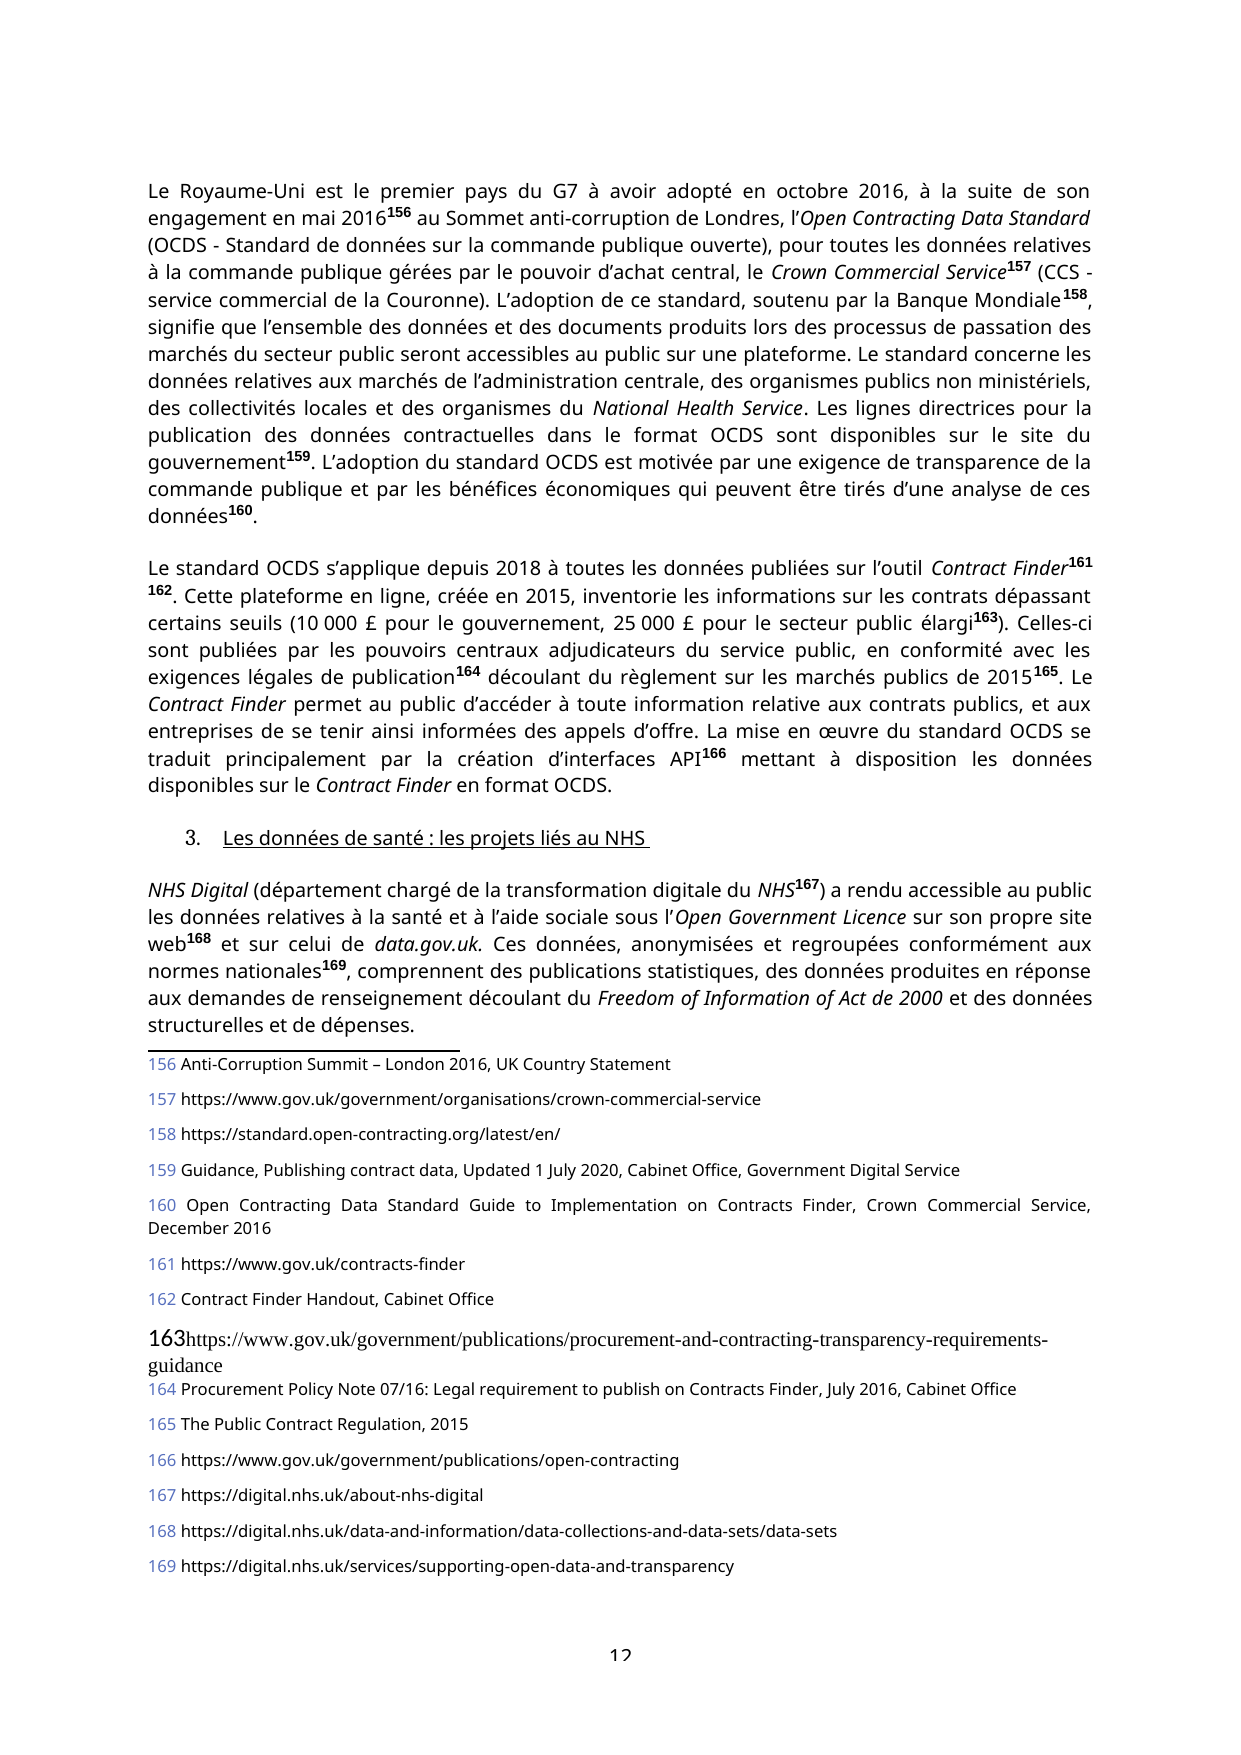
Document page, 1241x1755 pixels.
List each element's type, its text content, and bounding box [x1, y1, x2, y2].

text Open Contracting Data Standard Guide to Implementation on Contracts Finder, Crown Commercial Service, December 2016 [148, 1193, 1093, 1239]
text https://standard.open-contracting.org/latest/en/ [148, 1122, 1093, 1145]
text The Public Contract Regulation, 2015 [148, 1412, 1093, 1435]
text https://www.gov.uk/government/organisations/crown-commercial-service [148, 1087, 1093, 1110]
text https://digital.nhs.uk/about-nhs-digital [148, 1483, 1093, 1506]
text https://digital.nhs.uk/services/supporting-open-data-and-transparency [148, 1554, 1093, 1577]
list Les données de santé : les projets liés au NHS [185, 824, 1093, 851]
text NHS Digital (département chargé de la transformation digitale du NHS) a rendu accessible au public les données relatives à la santé et à l’aide sociale sous l’Open Government Licence sur son propre site web et sur celui de data.gov.uk. Ces données, anonymisées et regroupées conformément aux normes nationales, comprennent des publications statistiques, des données produites en réponse aux demandes de renseignement découlant du Freedom of Information of Act de 2000 et des données structurelles et de dépenses. [148, 876, 1093, 1038]
text https://digital.nhs.uk/data-and-information/data-collections-and-data-sets/data-sets [148, 1519, 1093, 1542]
text https://www.gov.uk/government/publications/open-contracting [148, 1448, 1093, 1471]
text Anti-Corruption Summit – London 2016, UK Country Statement [148, 1052, 1093, 1074]
text Procurement Policy Note 07/16: Legal requirement to publish on Contracts Finder, July 2016, Cabinet Office [148, 1377, 1093, 1400]
text Guidance, Publishing contract data, Updated 1 July 2020, Cabinet Office, Government Digital Service [148, 1158, 1093, 1181]
text Le standard OCDS s’applique depuis 2018 à toutes les données publiées sur l’outil Contract Finder . Cette plateforme en ligne, créée en 2015, inventorie les informations sur les contrats dépassant certains seuils (10 000 £ pour le gouvernement, 25 000 £ pour le secteur public élargi). Celles-ci sont publiées par les pouvoirs centraux adjudicateurs du service public, en conformité avec les exigences légales de publication découlant du règlement sur les marchés publics de 2015. Le Contract Finder permet au public d’accéder à toute information relative aux contrats publics, et aux entreprises de se tenir ainsi informées des appels d’offre. La mise en œuvre du standard OCDS se traduit principalement par la création d’interfaces API mettant à disposition les données disponibles sur le Contract Finder en format OCDS. [148, 554, 1093, 799]
text https://www.gov.uk/government/publications/procurement-and-contracting-transparency-requirements-guidance [148, 1322, 1093, 1377]
text https://www.gov.uk/contracts-finder [148, 1252, 1093, 1274]
text Contract Finder Handout, Cabinet Office [148, 1287, 1093, 1310]
text Le Royaume-Uni est le premier pays du G7 à avoir adopté en octobre 2016, à la suite de son engagement en mai 2016 au Sommet anti-corruption de Londres, l’Open Contracting Data Standard (OCDS - Standard de données sur la commande publique ouverte), pour toutes les données relatives à la commande publique gérées par le pouvoir d’achat central, le Crown Commercial Service (CCS - service commercial de la Couronne). L’adoption de ce standard, soutenu par la Banque Mondiale, signifie que l’ensemble des données et des documents produits lors des processus de passation des marchés du secteur public seront accessibles au public sur une plateforme. Le standard concerne les données relatives aux marchés de l’administration centrale, des organismes publics non ministériels, des collectivités locales et des organismes du National Health Service. Les lignes directrices pour la publication des données contractuelles dans le format OCDS sont disponibles sur le site du gouvernement. L’adoption du standard OCDS est motivée par une exigence de transparence de la commande publique et par les bénéfices économiques qui peuvent être tirés d’une analyse de ces données. [148, 177, 1093, 529]
